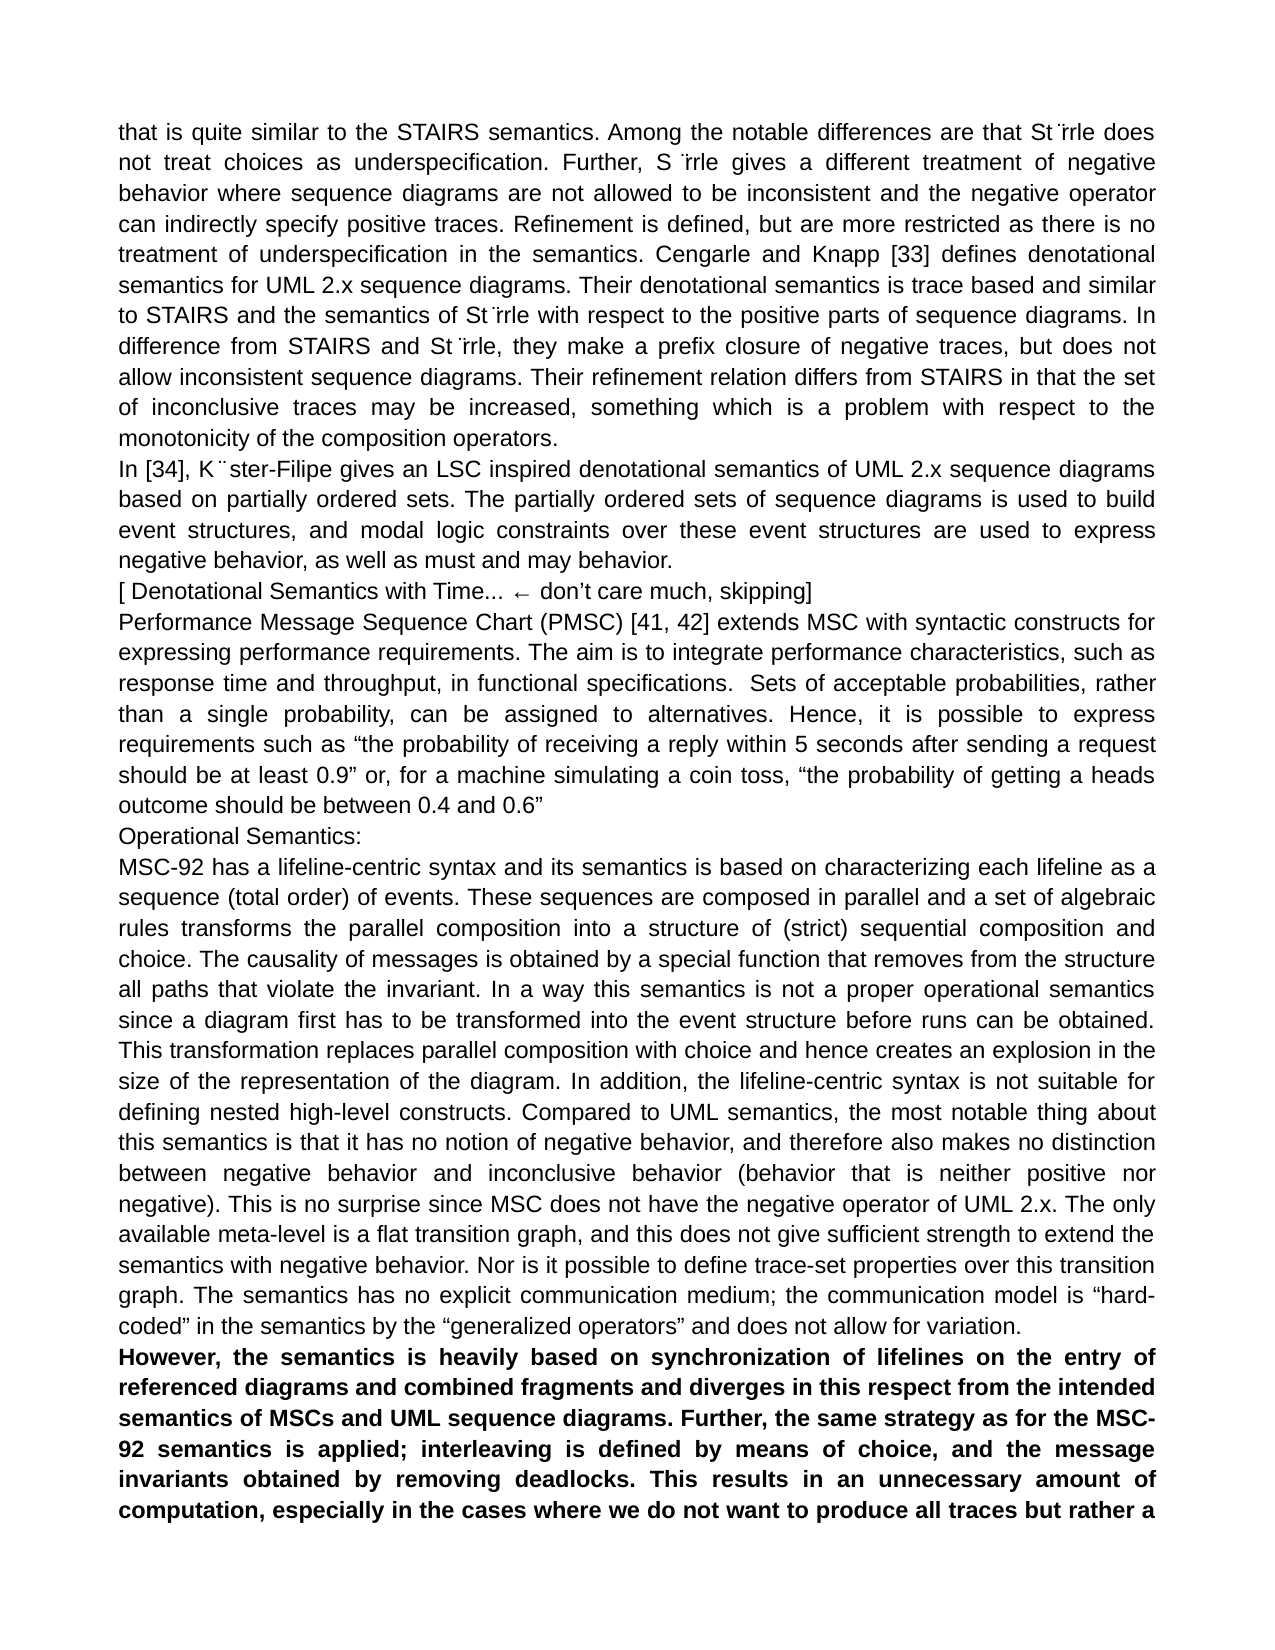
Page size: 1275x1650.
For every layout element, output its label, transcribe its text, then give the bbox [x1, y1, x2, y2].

text In [34], K ̈ ster-Filipe gives an LSC inspired denotational semantics of UML 2.x sequence diagrams based on partially ordered sets. The partially ordered sets of sequence diagrams is used to build event structures, and modal logic constraints over these event structures are used to express negative behavior, as well as must and may behavior. [118, 455, 1157, 574]
text Performance Message Sequence Chart (PMSC) [41, 42] extends MSC with syntactic constructs for expressing performance requirements. The aim is to integrate performance characteristics, such as response time and throughput, in functional specifications. Sets of acceptable probabilities, rather than a single probability, can be assigned to alternatives. Hence, it is possible to express requirements such as “the probability of receiving a reply within 5 seconds after sending a request should be at least 0.9” or, for a machine simulating a coin toss, “the probability of getting a heads outcome should be between 0.4 and 0.6” [118, 608, 1157, 819]
text MSC-92 has a lifeline-centric syntax and its semantics is based on characterizing each lifeline as a sequence (total order) of events. These sequences are composed in parallel and a set of algebraic rules transforms the parallel composition into a structure of (strict) sequential composition and choice. The causality of messages is obtained by a special function that removes from the structure all paths that violate the invariant. In a way this semantics is not a proper operational semantics since a diagram first has to be transformed into the event structure before runs can be obtained. This transformation replaces parallel composition with choice and hence creates an explosion in the size of the representation of the diagram. In addition, the lifeline-centric syntax is not suitable for defining nested high-level constructs. Compared to UML semantics, the most notable thing about this semantics is that it has no notion of negative behavior, and therefore also makes no distinction between negative behavior and inconclusive behavior (behavior that is neither positive nor negative). This is no surprise since MSC does not have the negative operator of UML 2.x. The only available meta-level is a flat transition graph, and this does not give sufficient strength to extend the semantics with negative behavior. Nor is it possible to define trace-set properties over this transition graph. The semantics has no explicit communication medium; the communication model is “hard-coded” in the semantics by the “generalized operators” and does not allow for variation. [118, 853, 1157, 1339]
text Operational Semantics: [118, 822, 1157, 849]
text [ Denotational Semantics with Time... ← don’t care much, skipping] [118, 577, 1157, 604]
text However, the semantics is heavily based on synchronization of lifelines on the entry of referenced diagrams and combined fragments and diverges in this respect from the intended semantics of MSCs and UML sequence diagrams. Further, the same strategy as for the MSC-92 semantics is applied; interleaving is defined by means of choice, and the message invariants obtained by removing deadlocks. This results in an unnecessary amount of computation, especially in the cases where we do not want to produce all traces but rather a [118, 1343, 1157, 1523]
text that is quite similar to the STAIRS semantics. Among the notable differences are that St ̈rrle does not treat choices as underspecification. Further, S ̈rrle gives a different treatment of negative behavior where sequence diagrams are not allowed to be inconsistent and the negative operator can indirectly specify positive traces. Refinement is defined, but are more restricted as there is no treatment of underspecification in the semantics. Cengarle and Knapp [33] defines denotational semantics for UML 2.x sequence diagrams. Their denotational semantics is trace based and similar to STAIRS and the semantics of St ̈rrle with respect to the positive parts of sequence diagrams. In difference from STAIRS and St ̈rrle, they make a prefix closure of negative traces, but does not allow inconsistent sequence diagrams. Their refinement relation differs from STAIRS in that the set of inconclusive traces may be increased, something which is a problem with respect to the monotonicity of the composition operators. [118, 118, 1157, 451]
